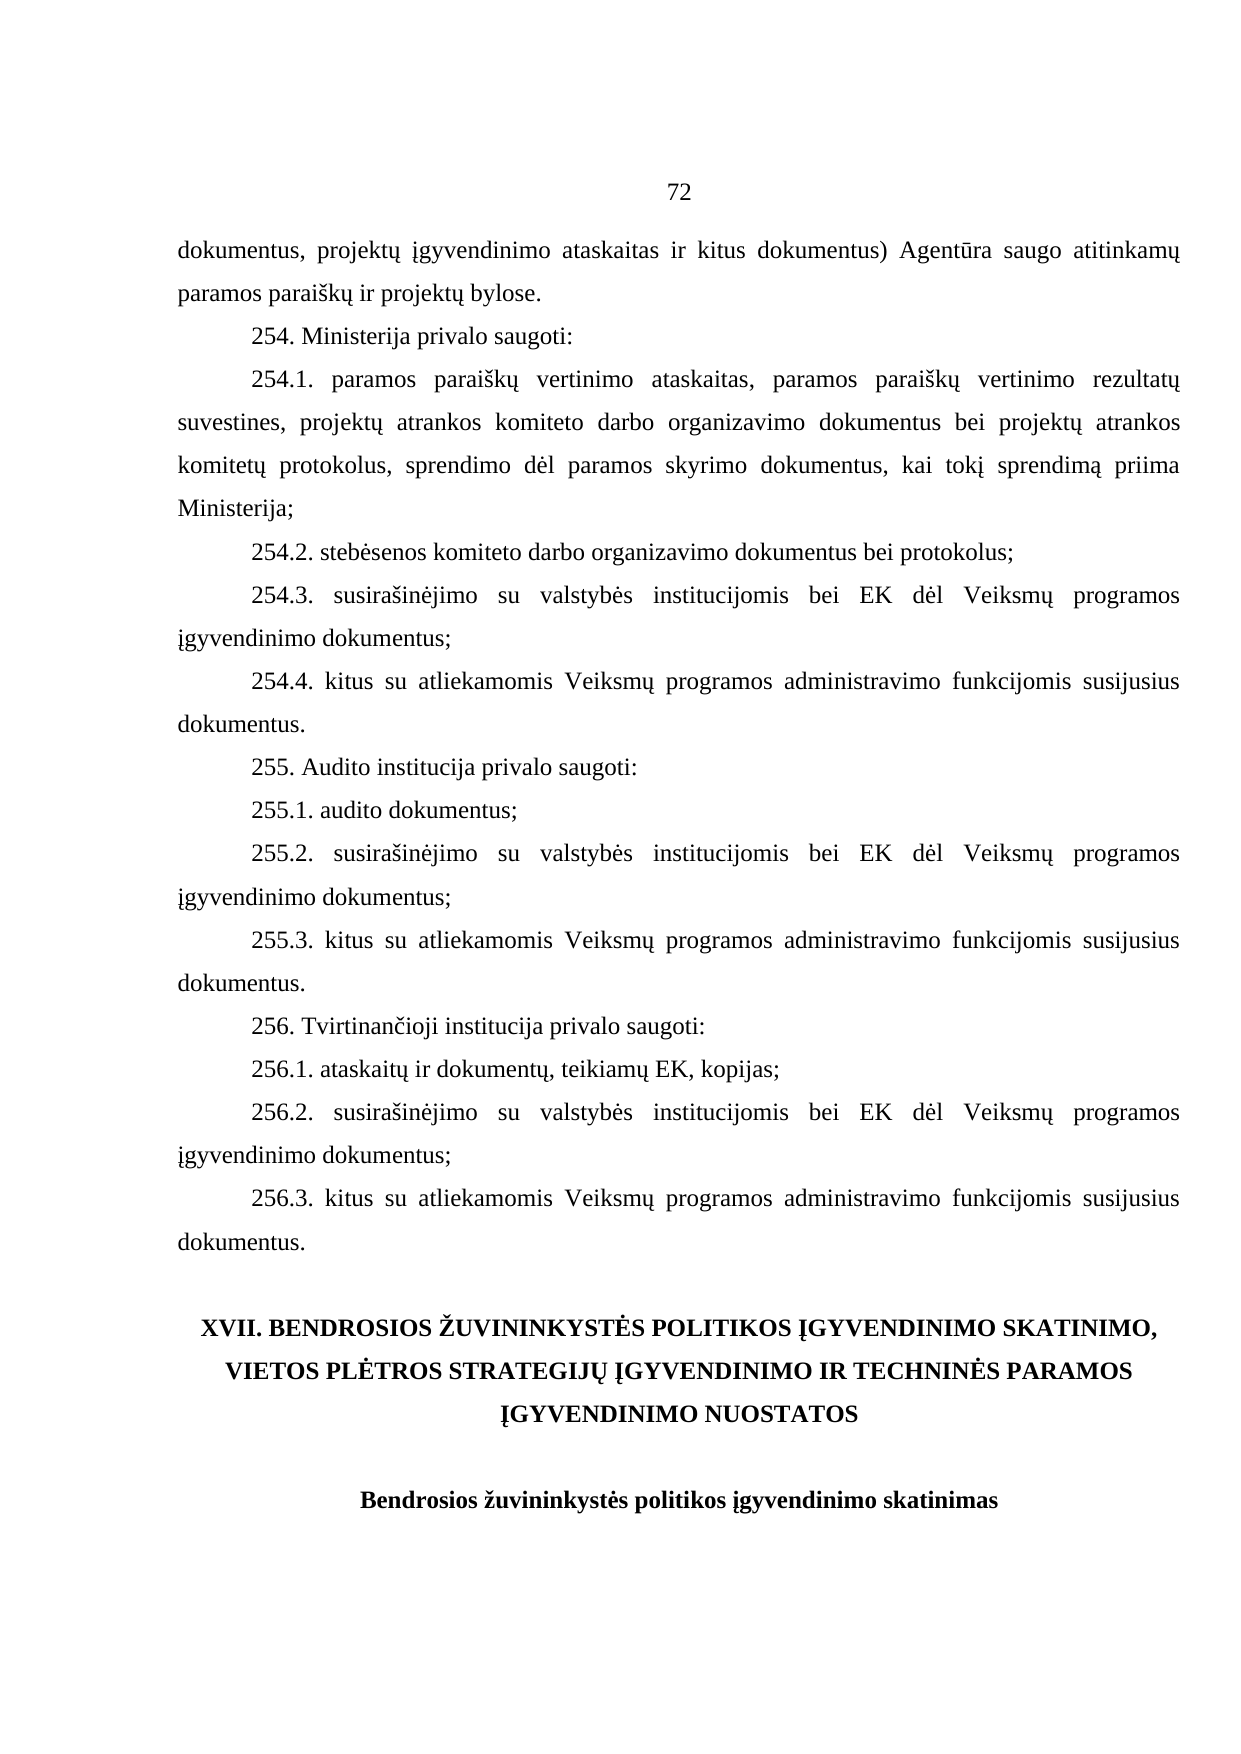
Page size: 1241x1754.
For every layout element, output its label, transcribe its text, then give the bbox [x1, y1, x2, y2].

text 254.3. susirašinėjimo su valstybės institucijomis bei EK dėl Veiksmų programos įgyvendinimo dokumentus; [177, 580, 1181, 652]
text XVII. BENDROSIOS ŽUVININKYSTĖS POLITIKOS ĮGYVENDINIMO SKATINIMO, VIETOS PLĖTROS STRATEGIJŲ ĮGYVENDINIMO IR TECHNINĖS PARAMOS ĮGYVENDINIMO NUOSTATOS [177, 1313, 1181, 1428]
text 256.3. kitus su atliekamomis Veiksmų programos administravimo funkcijomis susijusius dokumentus. [177, 1183, 1181, 1255]
text 254.2. stebėsenos komiteto darbo organizavimo dokumentus bei protokolus; [177, 537, 1181, 565]
text 255.2. susirašinėjimo su valstybės institucijomis bei EK dėl Veiksmų programos įgyvendinimo dokumentus; [177, 838, 1181, 910]
text 256.2. susirašinėjimo su valstybės institucijomis bei EK dėl Veiksmų programos įgyvendinimo dokumentus; [177, 1097, 1181, 1169]
text Bendrosios žuvininkystės politikos įgyvendinimo skatinimas [177, 1485, 1181, 1514]
text 254. Ministerija privalo saugoti: [177, 321, 1181, 350]
text 256. Tvirtinančioji institucija privalo saugoti: [215, 1011, 1181, 1040]
text 256.1. ataskaitų ir dokumentų, teikiamų EK, kopijas; [177, 1054, 1181, 1083]
text dokumentus, projektų įgyvendinimo ataskaitas ir kitus dokumentus) Agentūra saugo atitinkamų paramos paraiškų ir projektų bylose. [177, 235, 1181, 307]
text 255. Audito institucija privalo saugoti: [177, 752, 1181, 781]
text 255.1. audito dokumentus; [177, 795, 1181, 824]
text 254.4. kitus su atliekamomis Veiksmų programos administravimo funkcijomis susijusius dokumentus. [177, 666, 1181, 738]
text 254.1. paramos paraiškų vertinimo ataskaitas, paramos paraiškų vertinimo rezultatų suvestines, projektų atrankos komiteto darbo organizavimo dokumentus bei projektų atrankos komitetų protokolus, sprendimo dėl paramos skyrimo dokumentus, kai tokį sprendimą priima Ministerija; [177, 364, 1181, 522]
text 255.3. kitus su atliekamomis Veiksmų programos administravimo funkcijomis susijusius dokumentus. [177, 925, 1181, 997]
